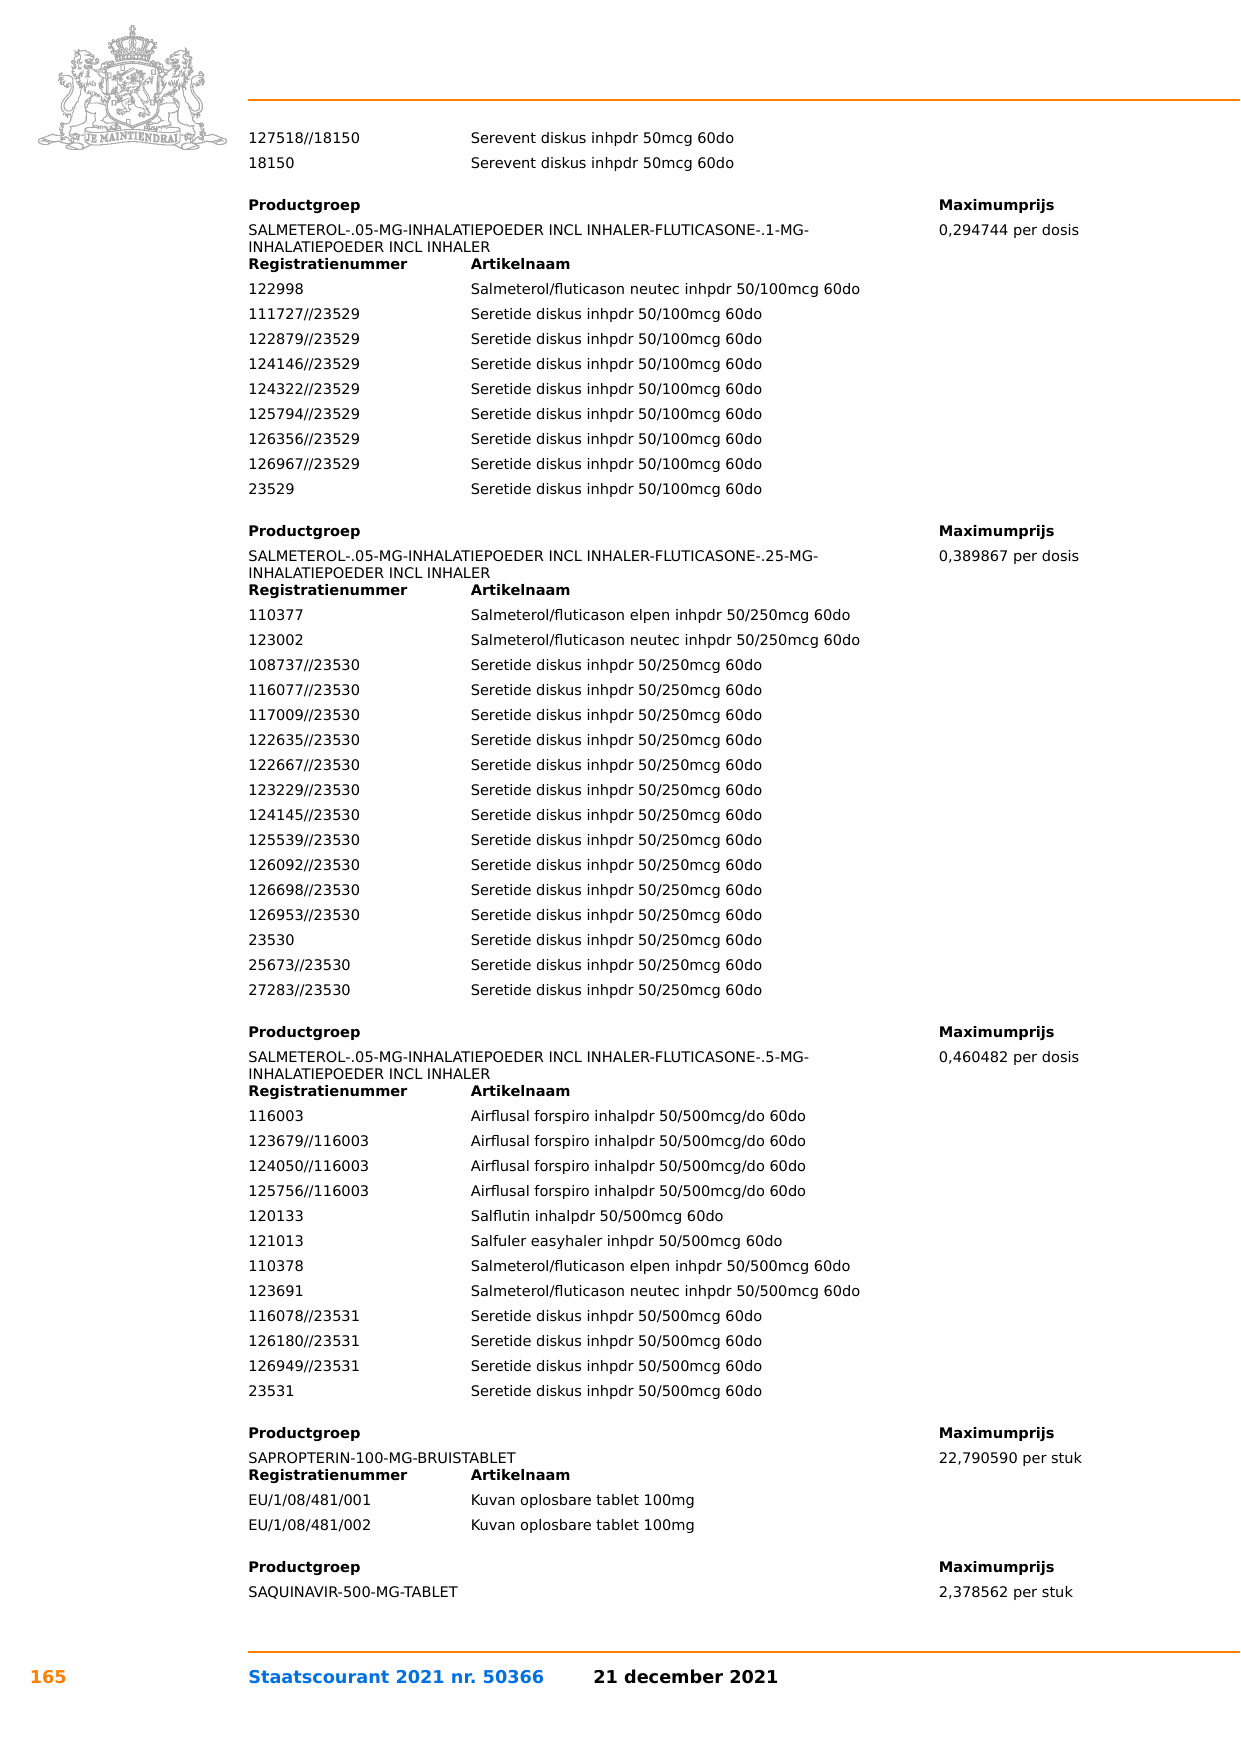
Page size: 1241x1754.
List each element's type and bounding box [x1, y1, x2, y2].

picture [38, 25, 227, 150]
